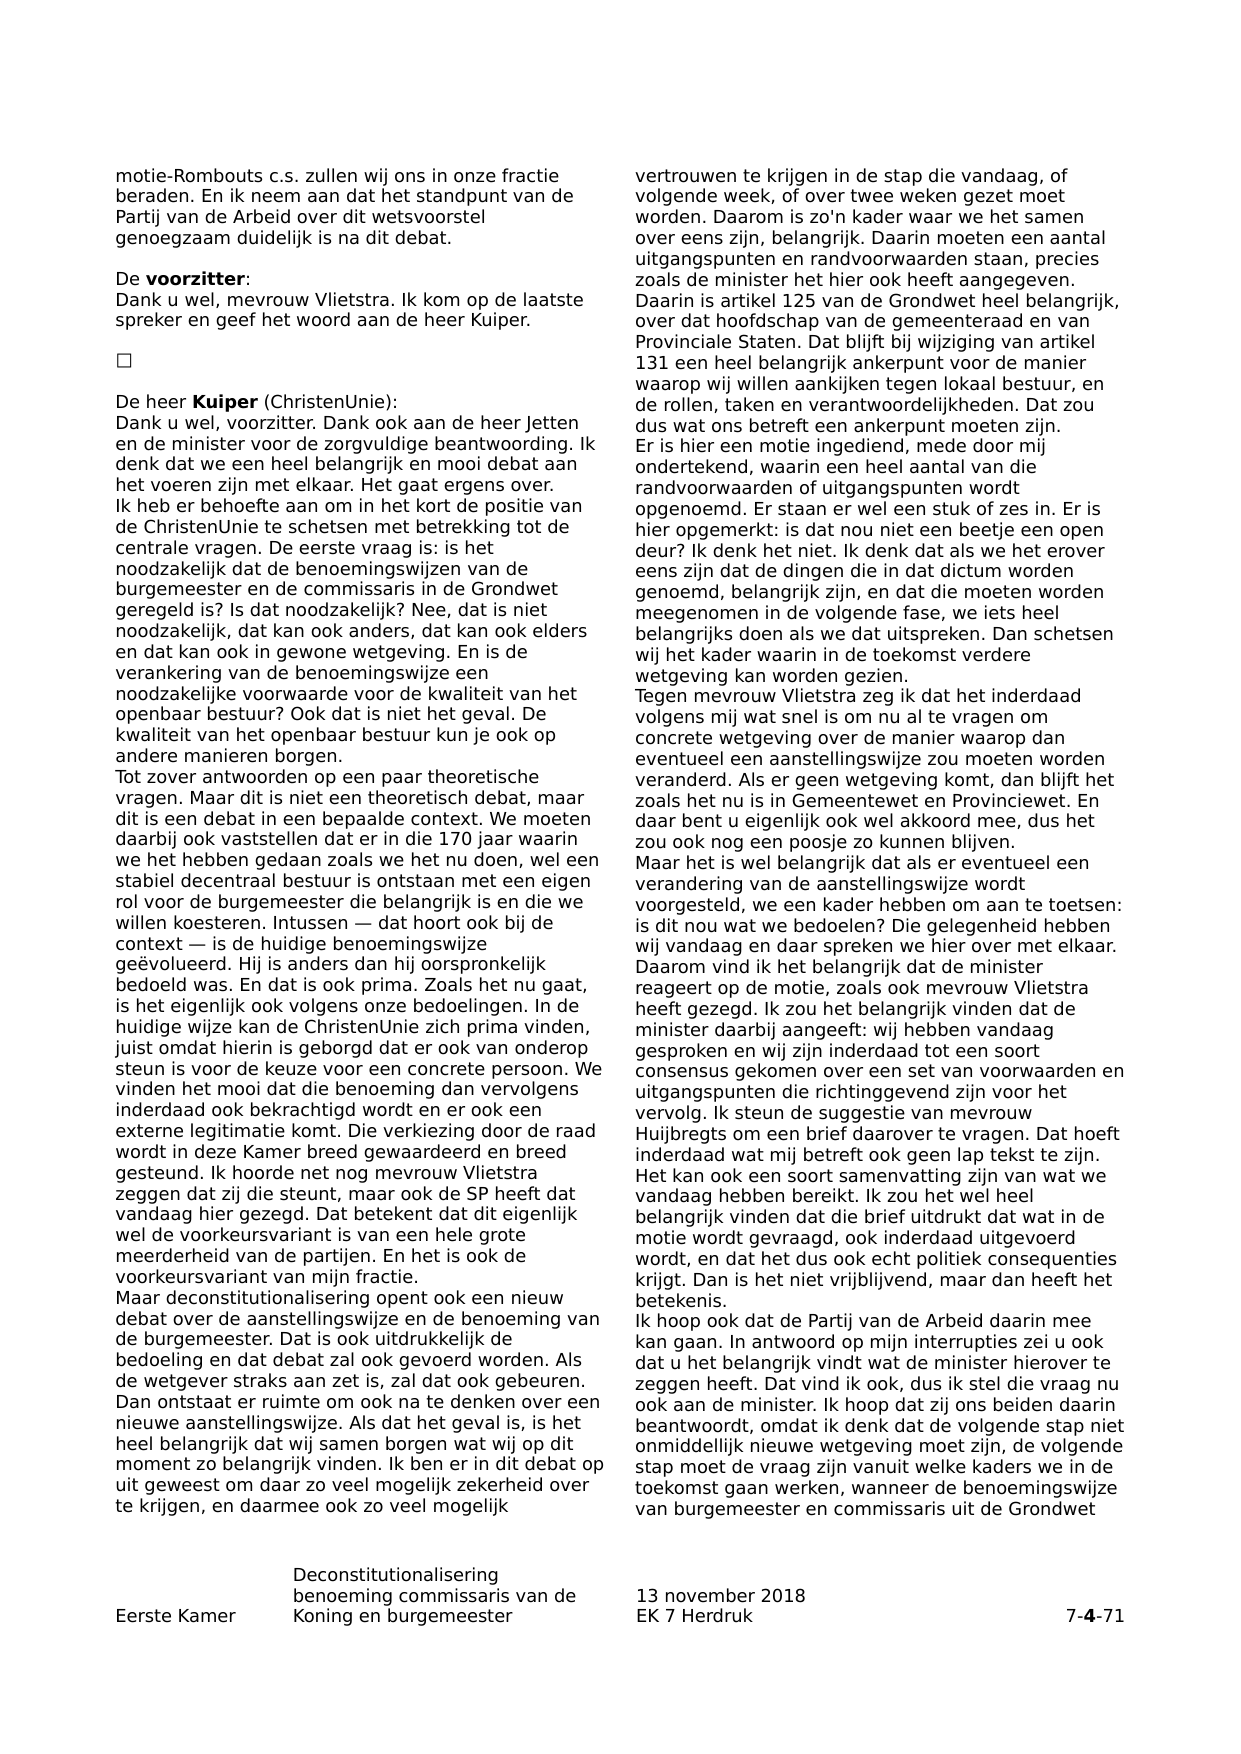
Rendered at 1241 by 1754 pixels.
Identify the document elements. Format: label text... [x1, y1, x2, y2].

text De voorzitter: [115, 269, 605, 289]
text vertrouwen te krijgen in de stap die vandaag, of volgende week, of over twee weken gezet moet worden. Daarom is zo'n kader waar we het samen over eens zijn, belangrijk. Daarin moeten een aantal uitgangspunten en randvoorwaarden staan, precies zoals de minister het hier ook heeft aangegeven. Daarin is artikel 125 van de Grondwet heel belangrijk, over dat hoofdschap van de gemeenteraad en van Provinciale Staten. Dat blijft bij wijziging van artikel 131 een heel belangrijk ankerpunt voor de manier waarop wij willen aankijken tegen lokaal bestuur, en de rollen, taken en verantwoordelijkheden. Dat zou dus wat ons betreft een ankerpunt moeten zijn. [635, 165, 1125, 436]
text Dank u wel, voorzitter. Dank ook aan de heer Jetten en de minister voor de zorgvuldige beantwoording. Ik denk dat we een heel belangrijk en mooi debat aan het voeren zijn met elkaar. Het gaat ergens over. [115, 412, 605, 496]
text Dank u wel, mevrouw Vlietstra. Ik kom op de laatste spreker en geef het woord aan de heer Kuiper. [115, 289, 605, 331]
text Maar deconstitutionalisering opent ook een nieuw debat over de aanstellingswijze en de benoeming van de burgemeester. Dat is ook uitdrukkelijk de bedoeling en dat debat zal ook gevoerd worden. Als de wetgever straks aan zet is, zal dat ook gebeuren. Dan ontstaat er ruimte om ook na te denken over een nieuwe aanstellingswijze. Als dat het geval is, is het heel belangrijk dat wij samen borgen wat wij op dit moment zo belangrijk vinden. Ik ben er in dit debat op uit geweest om daar zo veel mogelijk zekerheid over te krijgen, en daarmee ook zo veel mogelijk [115, 1287, 605, 1517]
text Ik heb er behoefte aan om in het kort de positie van de ChristenUnie te schetsen met betrekking tot de centrale vragen. De eerste vraag is: is het noodzakelijk dat de benoemingswijzen van de burgemeester en de commissaris in de Grondwet geregeld is? Is dat noodzakelijk? Nee, dat is niet noodzakelijk, dat kan ook anders, dat kan ook elders en dat kan ook in gewone wetgeving. En is de verankering van de benoemingswijze een noodzakelijke voorwaarde voor de kwaliteit van het openbaar bestuur? Ook dat is niet het geval. De kwaliteit van het openbaar bestuur kun je ook op andere manieren borgen. [115, 496, 605, 767]
text Tot zover antwoorden op een paar theoretische vragen. Maar dit is niet een theoretisch debat, maar dit is een debat in een bepaalde context. We moeten daarbij ook vaststellen dat er in die 170 jaar waarin we het hebben gedaan zoals we het nu doen, wel een stabiel decentraal bestuur is ontstaan met een eigen rol voor de burgemeester die belangrijk is en die we willen koesteren. Intussen — dat hoort ook bij de context — is de huidige benoemingswijze geëvolueerd. Hij is anders dan hij oorspronkelijk bedoeld was. En dat is ook prima. Zoals het nu gaat, is het eigenlijk ook volgens onze bedoelingen. In de huidige wijze kan de ChristenUnie zich prima vinden, juist omdat hierin is geborgd dat er ook van onderop steun is voor de keuze voor een concrete persoon. We vinden het mooi dat die benoeming dan vervolgens inderdaad ook bekrachtigd wordt en er ook een externe legitimatie komt. Die verkiezing door de raad wordt in deze Kamer breed gewaardeerd en breed gesteund. Ik hoorde net nog mevrouw Vlietstra zeggen dat zij die steunt, maar ook de SP heeft dat vandaag hier gezegd. Dat betekent dat dit eigenlijk wel de voorkeursvariant is van een hele grote meerderheid van de partijen. En het is ook de voorkeursvariant van mijn fractie. [115, 767, 605, 1287]
text Maar het is wel belangrijk dat als er eventueel een verandering van de aanstellingswijze wordt voorgesteld, we een kader hebben om aan te toetsen: is dit nou wat we bedoelen? Die gelegenheid hebben wij vandaag en daar spreken we hier over met elkaar. Daarom vind ik het belangrijk dat de minister reageert op de motie, zoals ook mevrouw Vlietstra heeft gezegd. Ik zou het belangrijk vinden dat de minister daarbij aangeeft: wij hebben vandaag gesproken en wij zijn inderdaad tot een soort consensus gekomen over een set van voorwaarden en uitgangspunten die richtinggevend zijn voor het vervolg. Ik steun de suggestie van mevrouw Huijbregts om een brief daarover te vragen. Dat hoeft inderdaad wat mij betreft ook geen lap tekst te zijn. Het kan ook een soort samenvatting zijn van wat we vandaag hebben bereikt. Ik zou het wel heel belangrijk vinden dat die brief uitdrukt dat wat in de motie wordt gevraagd, ook inderdaad uitgevoerd wordt, en dat het dus ook echt politiek consequenties krijgt. Dan is het niet vrijblijvend, maar dan heeft het betekenis. [635, 853, 1125, 1311]
text Tegen mevrouw Vlietstra zeg ik dat het inderdaad volgens mij wat snel is om nu al te vragen om concrete wetgeving over de manier waarop dan eventueel een aanstellingswijze zou moeten worden veranderd. Als er geen wetgeving komt, dan blijft het zoals het nu is in Gemeentewet en Provinciewet. En daar bent u eigenlijk ook wel akkoord mee, dus het zou ook nog een poosje zo kunnen blijven. [635, 686, 1125, 853]
text ⬜ [115, 351, 605, 372]
text De heer Kuiper (ChristenUnie): [115, 392, 605, 412]
text Er is hier een motie ingediend, mede door mij ondertekend, waarin een heel aantal van die randvoorwaarden of uitgangspunten wordt opgenoemd. Er staan er wel een stuk of zes in. Er is hier opgemerkt: is dat nou niet een beetje een open deur? Ik denk het niet. Ik denk dat als we het erover eens zijn dat de dingen die in dat dictum worden genoemd, belangrijk zijn, en dat die moeten worden meegenomen in de volgende fase, we iets heel belangrijks doen als we dat uitspreken. Dan schetsen wij het kader waarin in de toekomst verdere wetgeving kan worden gezien. [635, 436, 1125, 686]
text motie-Rombouts c.s. zullen wij ons in onze fractie beraden. En ik neem aan dat het standpunt van de Partij van de Arbeid over dit wetsvoorstel genoegzaam duidelijk is na dit debat. [115, 165, 605, 249]
text Ik hoop ook dat de Partij van de Arbeid daarin mee kan gaan. In antwoord op mijn interrupties zei u ook dat u het belangrijk vindt wat de minister hierover te zeggen heeft. Dat vind ik ook, dus ik stel die vraag nu ook aan de minister. Ik hoop dat zij ons beiden daarin beantwoordt, omdat ik denk dat de volgende stap niet onmiddellijk nieuwe wetgeving moet zijn, de volgende stap moet de vraag zijn vanuit welke kaders we in de toekomst gaan werken, wanneer de benoemingswijze van burgemeester en commissaris uit de Grondwet [635, 1311, 1125, 1519]
